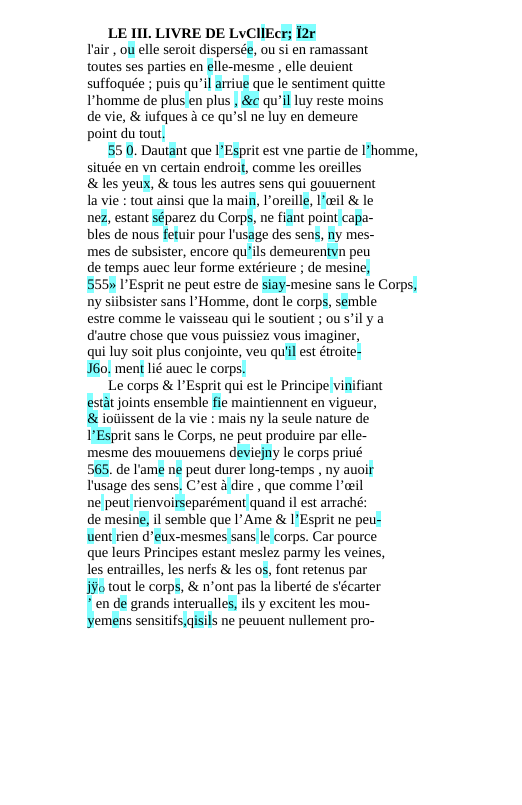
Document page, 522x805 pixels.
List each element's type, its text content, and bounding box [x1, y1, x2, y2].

text Le corps & l’Esprit qui est le Principe vinifiant estàt joints ensemble fie maintiennent en vigueur, & ioüissent de la vie : mais ny la seule nature de l’Esprit sans le Corps, ne peut produire par elle- mesme des mouuemens deviejny le corps priué 565. de l'ame ne peut durer long-temps , ny auoir l'usage des sens. C’est à dire , que comme l’œil ne peut rienvoirseparément quand il est arraché: de mesine, il semble que l’Ame & l’Esprit ne peu- uent rien d’eux-mesmes sans le corps. Car pource que leurs Principes estant meslez parmy les veines, les entrailles, les nerfs & les os, font retenus par jÿO tout le corps, & n’ont pas la liberté de s'écarter ’ en de grands interualles, ils y excitent les mou- yemens sensitifs,qisils ne peuuent nullement pro- [87, 377, 488, 628]
text 55 0. Dautant que l’Esprit est vne partie de l’homme, située en vn certain endroit, comme les oreilles & les yeux, & tous les autres sens qui gouuernent la vie : tout ainsi que la main, l’oreille, l’œil & le nez, estant séparez du Corps, ne fiant point capa- bles de nous fetuir pour l'usage des sens, ny mes- mes de subsister, encore qu’ils demeurentvn peu de temps auec leur forme extérieure ; de mesine, 555» l’Esprit ne peut estre de siay-mesine sans le Corps, ny siibsister sans l’Homme, dont le corps, semble estre comme le vaisseau qui le soutient ; ou s’il y a d'autre chose que vous puissiez vous imaginer, qui luy soit plus conjointe, veu qu'il est étroite- J6o. ment lié auec le corps. [87, 142, 488, 377]
text LE III. LIVRE DE LvCllEcr; Ï2r l'air , ou elle seroit dispersée, ou si en ramassant toutes ses parties en elle-mesme , elle deuient suffoquée ; puis qu’il arriue que le sentiment quitte l’homme de plus en plus , &c qu’il luy reste moins de vie, & iufques à ce qu’sl ne luy en demeure point du tout. [87, 24, 488, 142]
